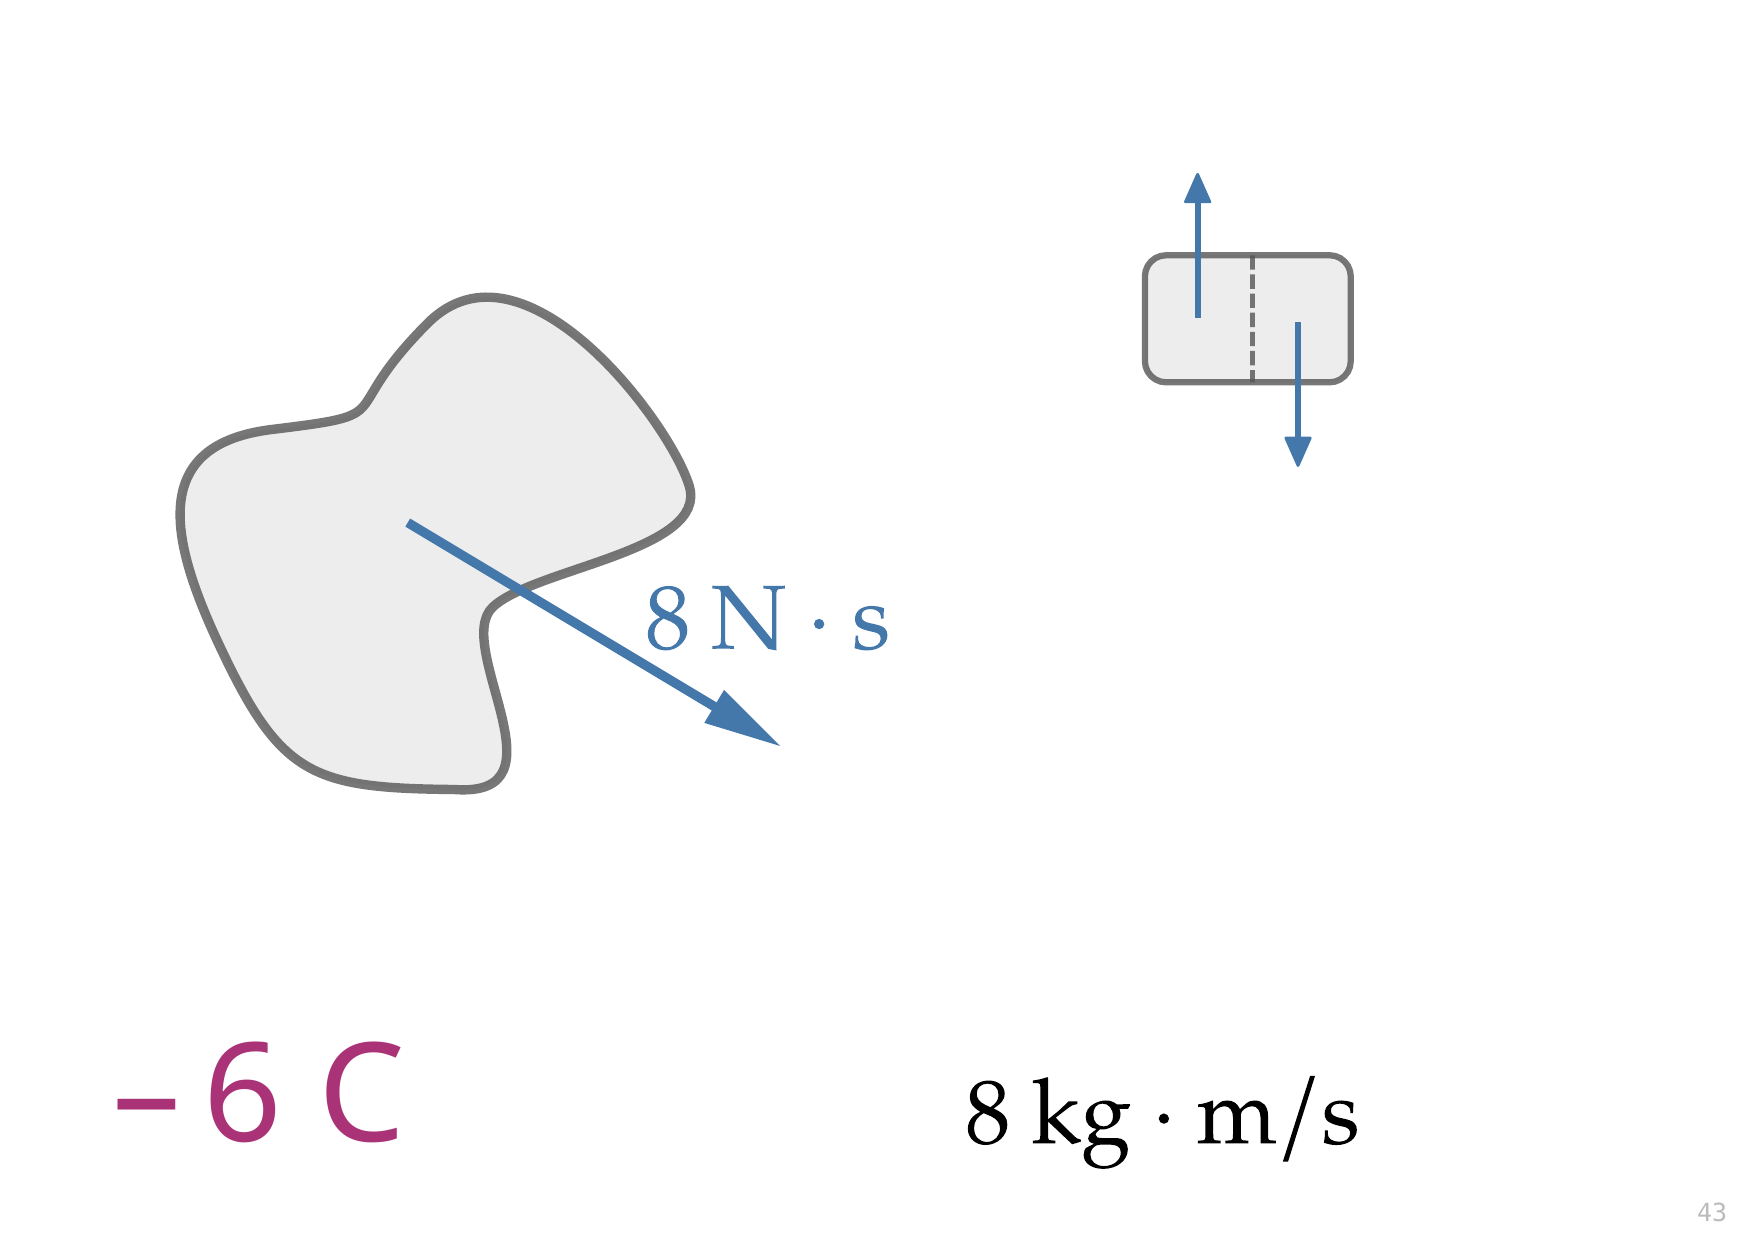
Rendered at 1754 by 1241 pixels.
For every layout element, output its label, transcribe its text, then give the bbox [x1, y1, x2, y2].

text_box [712, 585, 785, 651]
text_box [854, 605, 888, 651]
text_box [647, 585, 688, 651]
text_box [1323, 1100, 1357, 1146]
text_box [813, 618, 825, 630]
text_box [180, 297, 691, 790]
text_box [1083, 1100, 1131, 1169]
text_box [1144, 255, 1351, 383]
text_box [967, 1080, 1008, 1146]
text_box [1197, 1100, 1276, 1144]
text_box – 6 C [97, 986, 414, 1139]
text_box [1158, 1113, 1170, 1124]
text_box [1282, 1075, 1316, 1162]
text_box [1032, 1077, 1081, 1145]
